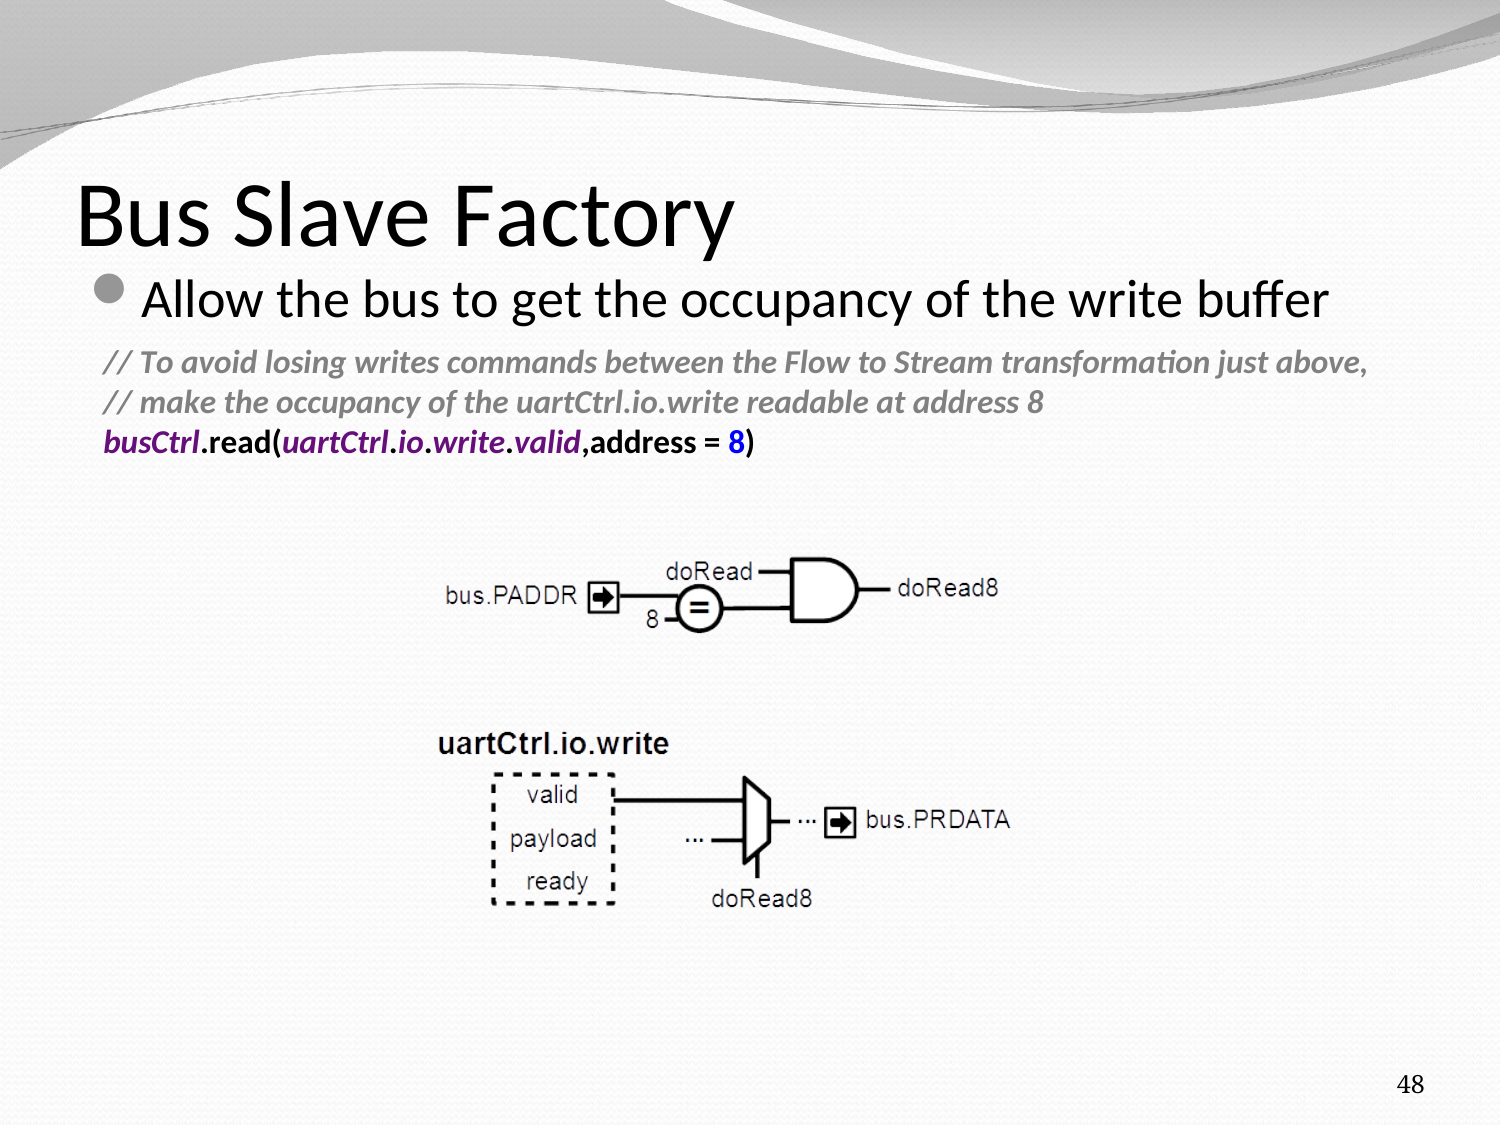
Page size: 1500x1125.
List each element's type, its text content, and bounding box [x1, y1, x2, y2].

list Allow the bus to get the occupancy of the write buffer [74, 255, 1459, 1009]
title Bus Slave Factory [75, 78, 1426, 255]
text_box [1299, 1042, 1426, 1103]
text_box // To avoid losing writes commands between the Flow to Stream transformation just above, // make the occupancy of the uartCtrl.io.write readable at address 8 busCtrl.read(uartCtrl.io.write.valid,address = 8) [88, 332, 1385, 468]
picture [0, 0, 1500, 1125]
